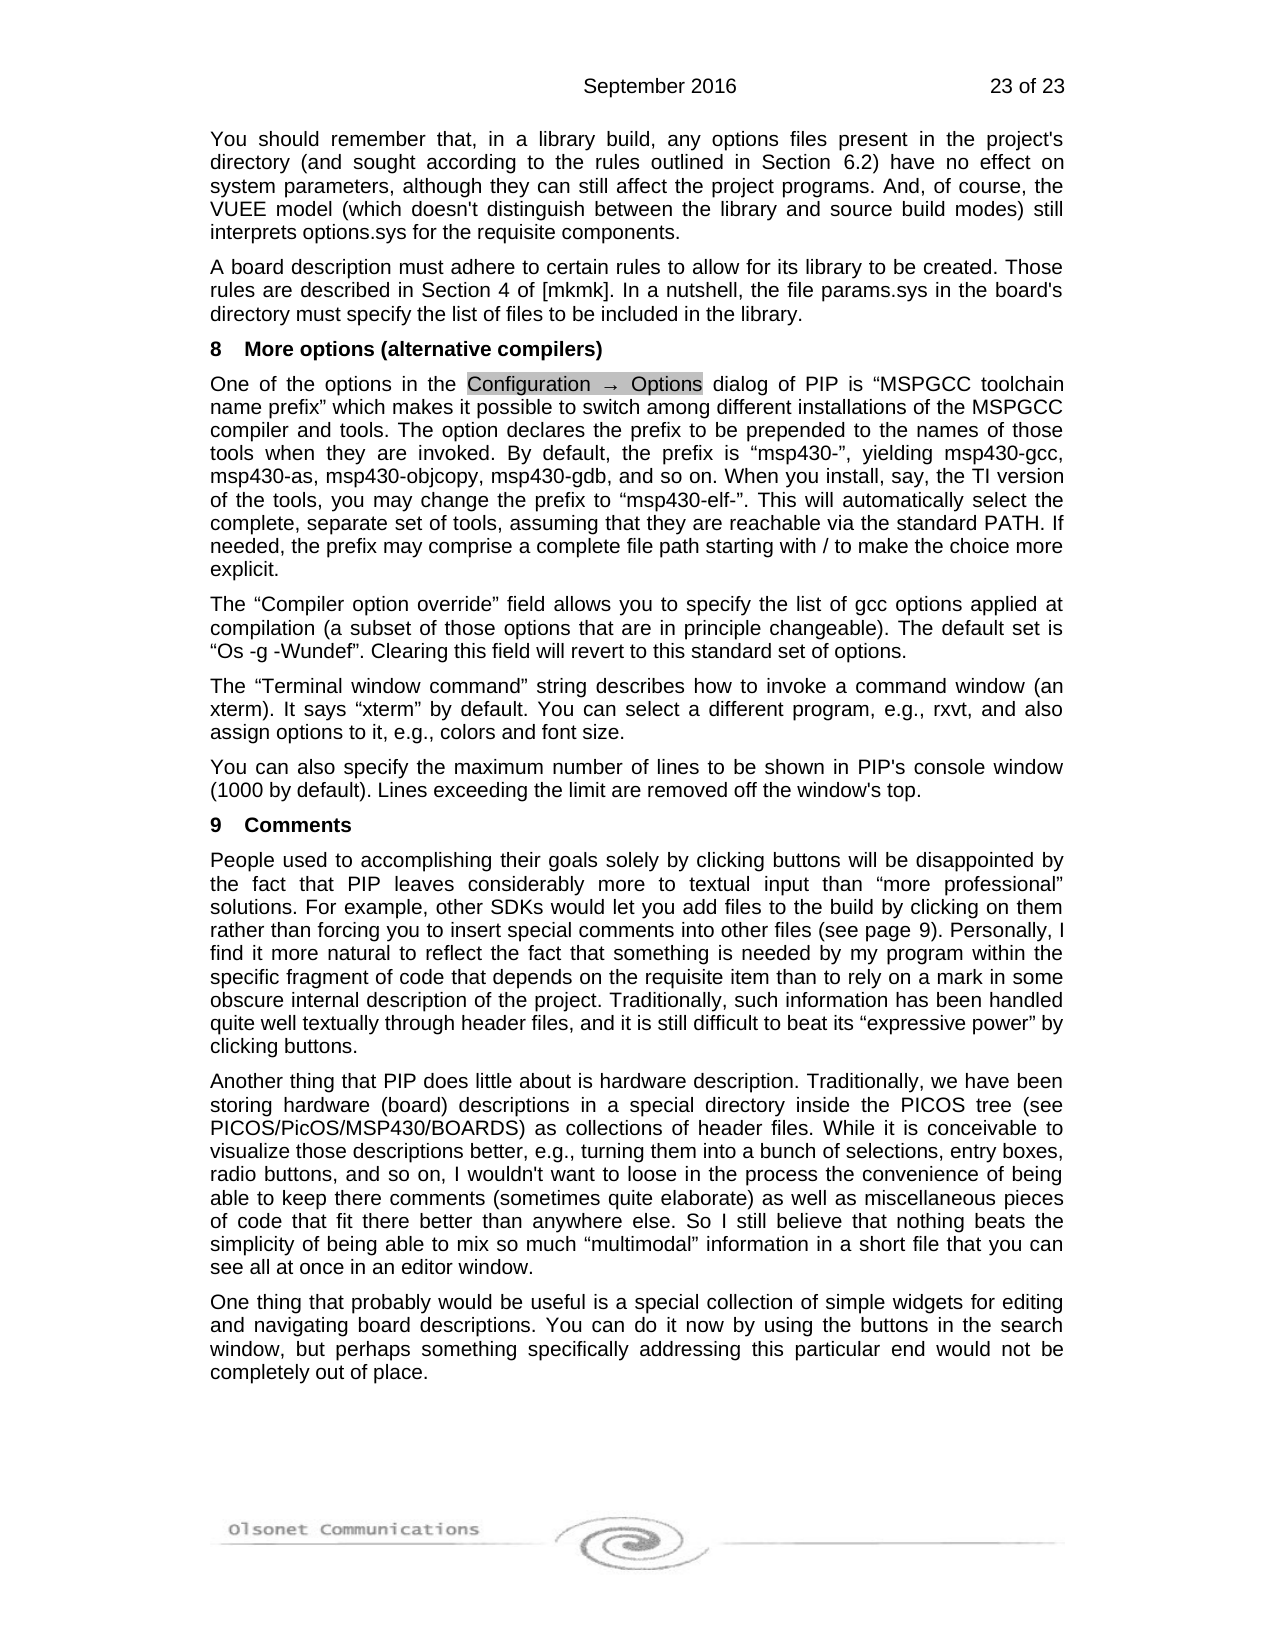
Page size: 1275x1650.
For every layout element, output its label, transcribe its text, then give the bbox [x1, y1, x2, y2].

text A board description must adhere to certain rules to allow for its library to be created. Those rules are described in Section 4 of [mkmk]. In a nutshell, the file params.sys in the board's directory must specify the list of files to be included in the library. [210, 256, 1065, 325]
text One thing that probably would be useful is a special collection of simple widgets for editing and navigating board descriptions. You can do it now by using the buttons in the search window, but perhaps something specifically addressing this particular end would not be completely out of place. [210, 1291, 1065, 1384]
text The “Compiler option override” field allows you to specify the list of gcc options applied at compilation (a subset of those options that are in principle changeable). The default set is “Os -g -Wundef”. Clearing this field will revert to this standard set of options. [210, 593, 1065, 663]
subtitle More options (alternative compilers) [210, 337, 1065, 360]
text One of the options in the Configuration → Options dialog of PIP is “MSPGCC toolchain name prefix” which makes it possible to switch among different installations of the MSPGCC compiler and tools. The option declares the prefix to be prepended to the names of those tools when they are invoked. By default, the prefix is “msp430-”, yielding msp430-gcc, msp430-as, msp430-objcopy, msp430-gdb, and so on. When you install, say, the TI version of the tools, you may change the prefix to “msp430-elf-”. This will automatically select the complete, separate set of tools, assuming that they are reachable via the standard PATH. If needed, the prefix may comprise a complete file path starting with / to make the choice more explicit. [210, 372, 1065, 581]
text People used to accomplishing their goals solely by clicking buttons will be disappointed by the fact that PIP leaves considerably more to textual input than “more professional” solutions. For example, other SDKs would let you add files to the build by clicking on them rather than forcing you to insert special comments into other files (see page 10). Personally, I find it more natural to reflect the fact that something is needed by my program within the specific fragment of code that depends on the requisite item than to rely on a mark in some obscure internal description of the project. Traditionally, such information has been handled quite well textually through header files, and it is still difficult to beat its “expressive power” by clicking buttons. [210, 849, 1065, 1058]
text Another thing that PIP does little about is hardware description. Traditionally, we have been storing hardware (board) descriptions in a special directory inside the PICOS tree (see PICOS/PicOS/MSP430/BOARDS) as collections of header files. While it is conceivable to visualize those descriptions better, e.g., turning them into a bunch of selections, entry boxes, radio buttons, and so on, I wouldn't want to loose in the process the convenience of being able to keep there comments (sometimes quite elaborate) as well as miscellaneous pieces of code that fit there better than anywhere else. So I still believe that nothing beats the simplicity of being able to mix so much “multimodal” information in a short file that you can see all at once in an editor window. [210, 1070, 1065, 1279]
picture [210, 1501, 1065, 1593]
subtitle Comments [210, 814, 1065, 837]
text You should remember that, in a library build, any options files present in the project's directory (and sought according to the rules outlined in Section 6.2) have no effect on system parameters, although they can still affect the project programs. And, of course, the VUEE model (which doesn't distinguish between the library and source build modes) still interprets options.sys for the requisite components. [210, 128, 1065, 244]
text The “Terminal window command” string describes how to invoke a command window (an xterm). It says “xterm” by default. You can select a different program, e.g., rxvt, and also assign options to it, e.g., colors and font size. [210, 674, 1065, 744]
text You can also specify the maximum number of lines to be shown in PIP's console window (1000 by default). Lines exceeding the limit are removed off the window's top. [210, 756, 1065, 802]
